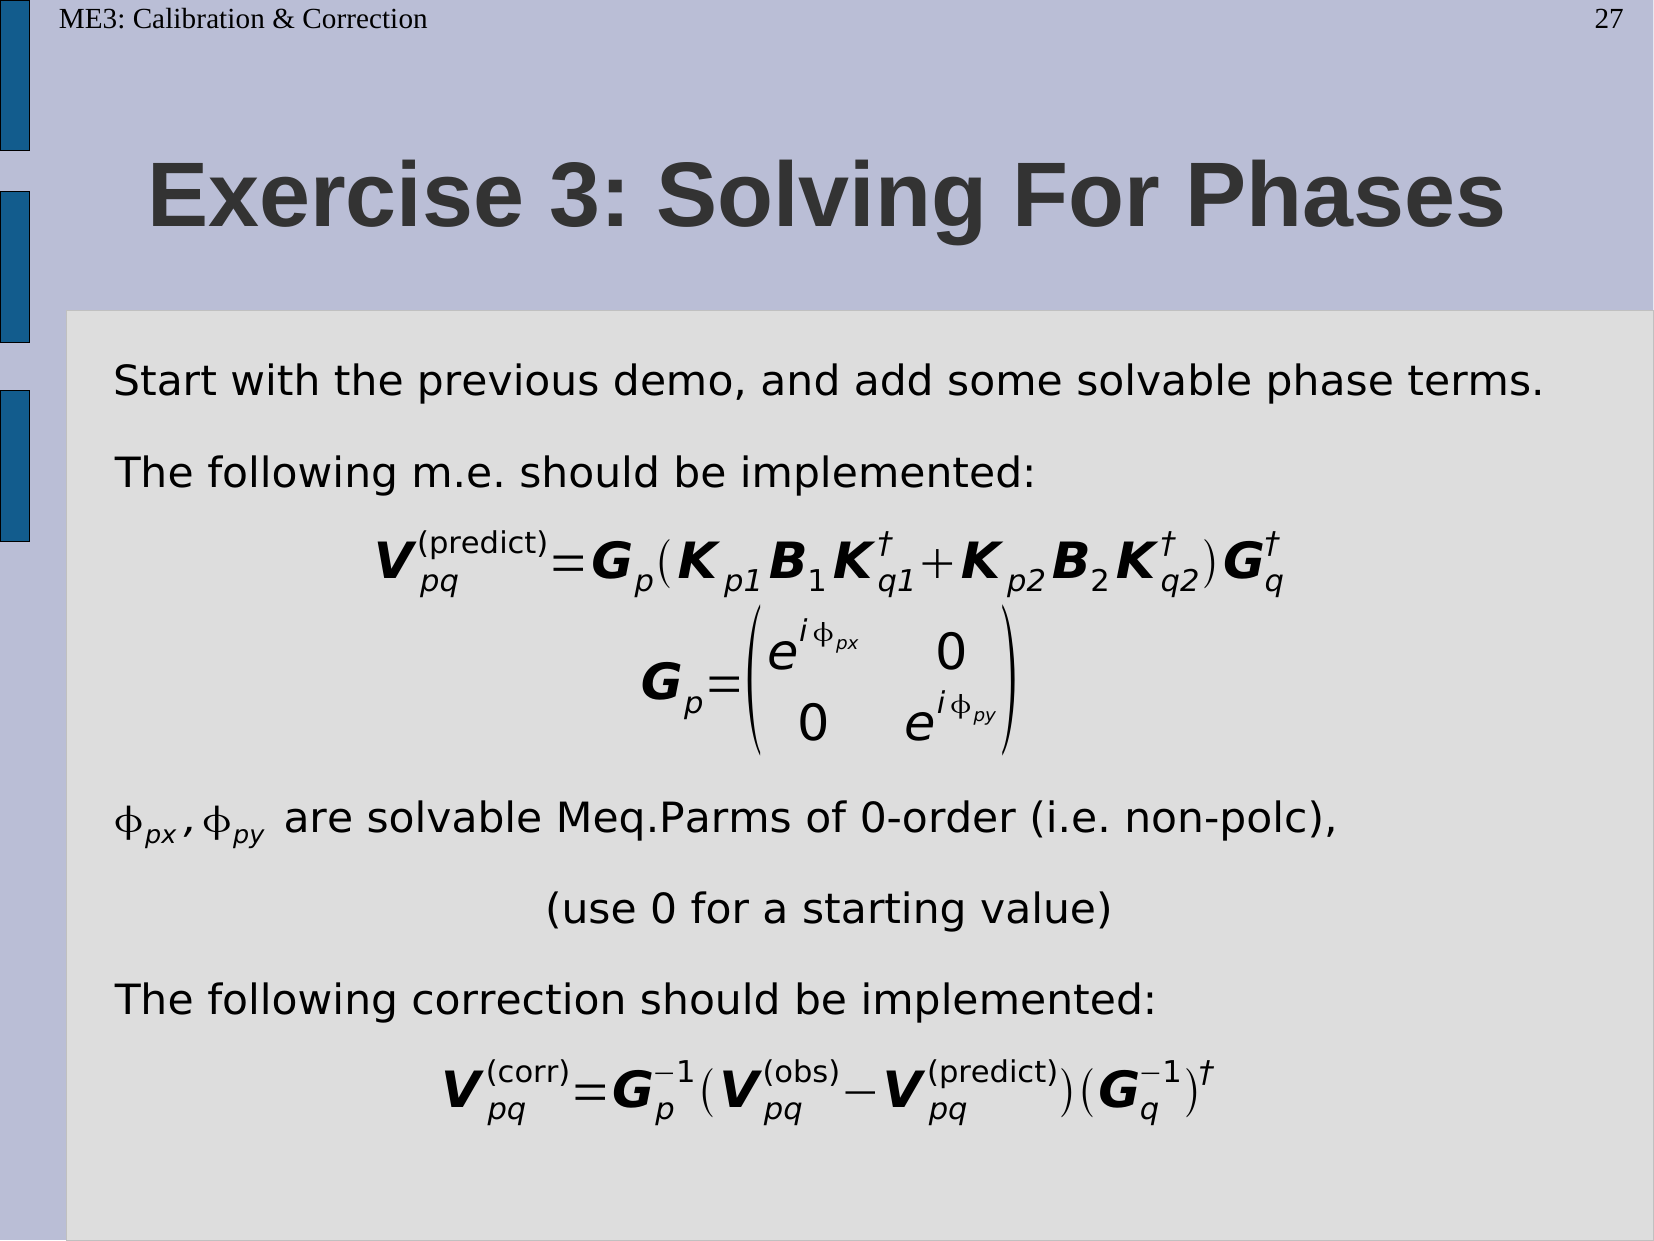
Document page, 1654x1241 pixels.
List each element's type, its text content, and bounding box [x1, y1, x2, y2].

chart [106, 326, 1551, 1218]
title Exercise 3: Solving For Phases [121, 87, 1534, 302]
